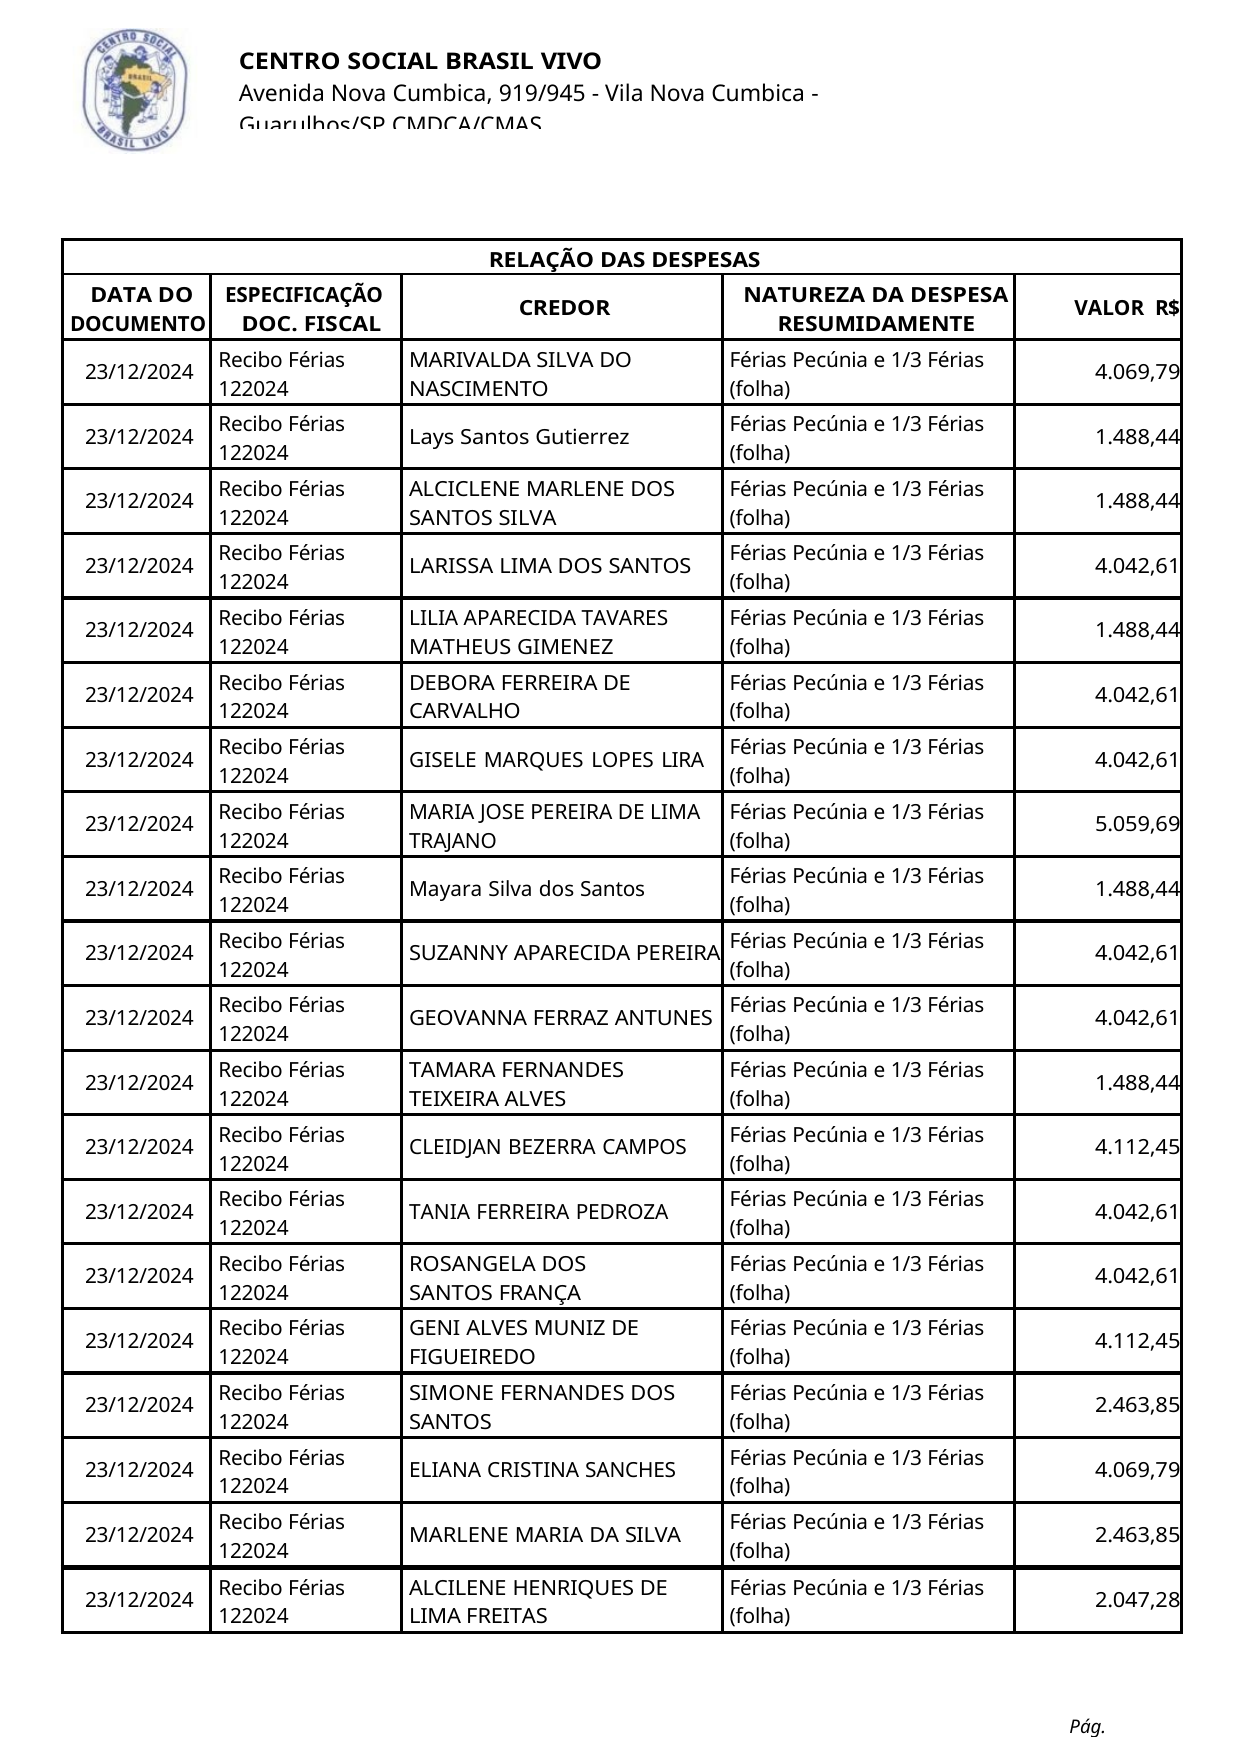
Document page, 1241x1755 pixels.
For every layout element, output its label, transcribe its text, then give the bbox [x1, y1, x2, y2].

table_cell 4.069,79 [1016, 341, 1180, 403]
table_cell 4.042,61 [1016, 729, 1180, 790]
table_cell 23/12/2024 [64, 1570, 209, 1631]
table_cell ELIANA CRISTINA SANCHES [403, 1439, 721, 1501]
table_cell GISELE MARQUES LOPES LIRA [403, 729, 721, 790]
table_cell Férias Pecúnia e 1/3 Férias (folha) [724, 600, 1013, 661]
table_cell ESPECIFICAÇÃO DOC. FISCAL [212, 275, 400, 338]
table_cell NATUREZA DA DESPESA RESUMIDAMENTE [724, 275, 1013, 338]
table_cell Férias Pecúnia e 1/3 Férias (folha) [724, 729, 1013, 790]
table_cell Recibo Férias 122024 [212, 923, 400, 984]
table_cell Férias Pecúnia e 1/3 Férias (folha) [724, 470, 1013, 532]
table_cell Férias Pecúnia e 1/3 Férias (folha) [724, 535, 1013, 596]
table_cell TANIA FERREIRA PEDROZA [403, 1181, 721, 1242]
table_cell 23/12/2024 [64, 1181, 209, 1242]
table_cell Recibo Férias 122024 [212, 1570, 400, 1631]
table_cell Férias Pecúnia e 1/3 Férias (folha) [724, 1504, 1013, 1565]
table_cell 23/12/2024 [64, 858, 209, 919]
table_cell 4.042,61 [1016, 535, 1180, 596]
table_cell TAMARA FERNANDES TEIXEIRA ALVES [403, 1052, 721, 1113]
table_cell Recibo Férias 122024 [212, 1181, 400, 1242]
table_cell Férias Pecúnia e 1/3 Férias (folha) [724, 858, 1013, 919]
table_cell 23/12/2024 [64, 1504, 209, 1565]
table_cell GEOVANNA FERRAZ ANTUNES [403, 987, 721, 1048]
table_cell Recibo Férias 122024 [212, 341, 400, 403]
table_cell 4.042,61 [1016, 987, 1180, 1048]
table_cell Férias Pecúnia e 1/3 Férias (folha) [724, 1375, 1013, 1436]
table_cell 23/12/2024 [64, 1439, 209, 1501]
table_cell Recibo Férias 122024 [212, 600, 400, 661]
table_cell 5.059,69 [1016, 793, 1180, 855]
table_cell 2.463,85 [1016, 1504, 1180, 1565]
table_cell 4.042,61 [1016, 664, 1180, 726]
table_cell Férias Pecúnia e 1/3 Férias (folha) [724, 406, 1013, 467]
table_header RELAÇÃO DAS DESPESAS [64, 241, 1180, 273]
table_cell 23/12/2024 [64, 729, 209, 790]
table_cell Recibo Férias 122024 [212, 1310, 400, 1371]
table_cell Recibo Férias 122024 [212, 1052, 400, 1113]
table_cell Férias Pecúnia e 1/3 Férias (folha) [724, 1181, 1013, 1242]
table_cell 23/12/2024 [64, 341, 209, 403]
table_cell 4.112,45 [1016, 1116, 1180, 1178]
table_cell Férias Pecúnia e 1/3 Férias (folha) [724, 1439, 1013, 1501]
table_cell DEBORA FERREIRA DE CARVALHO [403, 664, 721, 726]
table_cell Recibo Férias 122024 [212, 1245, 400, 1307]
table_cell Férias Pecúnia e 1/3 Férias (folha) [724, 1052, 1013, 1113]
table_cell Recibo Férias 122024 [212, 535, 400, 596]
table_cell CREDOR [403, 275, 721, 338]
table_cell 4.042,61 [1016, 923, 1180, 984]
table_cell SUZANNY APARECIDA PEREIRA [403, 923, 721, 984]
table_cell Recibo Férias 122024 [212, 406, 400, 467]
table_cell 23/12/2024 [64, 1310, 209, 1371]
table_cell Férias Pecúnia e 1/3 Férias (folha) [724, 793, 1013, 855]
table_cell Recibo Férias 122024 [212, 858, 400, 919]
table_cell LARISSA LIMA DOS SANTOS [403, 535, 721, 596]
table_cell 23/12/2024 [64, 1116, 209, 1178]
table_cell Férias Pecúnia e 1/3 Férias (folha) [724, 1116, 1013, 1178]
table_cell 23/12/2024 [64, 535, 209, 596]
table_cell Recibo Férias 122024 [212, 729, 400, 790]
table_cell Recibo Férias 122024 [212, 1439, 400, 1501]
table_cell MARLENE MARIA DA SILVA [403, 1504, 721, 1565]
table_cell VALOR R$ [1016, 275, 1180, 338]
table_cell MARIA JOSE PEREIRA DE LIMA TRAJANO [403, 793, 721, 855]
table_cell Recibo Férias 122024 [212, 470, 400, 532]
table_cell 23/12/2024 [64, 987, 209, 1048]
table_cell Férias Pecúnia e 1/3 Férias (folha) [724, 341, 1013, 403]
table_cell 4.042,61 [1016, 1181, 1180, 1242]
table_cell Férias Pecúnia e 1/3 Férias (folha) [724, 1310, 1013, 1371]
table_cell 1.488,44 [1016, 600, 1180, 661]
table_cell 23/12/2024 [64, 793, 209, 855]
table_cell DATA DO DOCUMENTO [64, 275, 209, 338]
table_cell Recibo Férias 122024 [212, 1116, 400, 1178]
table_cell Férias Pecúnia e 1/3 Férias (folha) [724, 664, 1013, 726]
table_cell 2.463,85 [1016, 1375, 1180, 1436]
table_cell 1.488,44 [1016, 1052, 1180, 1113]
table_cell 23/12/2024 [64, 1375, 209, 1436]
table_cell Férias Pecúnia e 1/3 Férias (folha) [724, 987, 1013, 1048]
table_cell MARIVALDA SILVA DO NASCIMENTO [403, 341, 721, 403]
table_cell Lays Santos Gutierrez [403, 406, 721, 467]
table_cell Férias Pecúnia e 1/3 Férias (folha) [724, 1570, 1013, 1631]
table_cell Férias Pecúnia e 1/3 Férias (folha) [724, 1245, 1013, 1307]
table_cell 2.047,28 [1016, 1570, 1180, 1631]
table_cell 23/12/2024 [64, 600, 209, 661]
table_cell ALCICLENE MARLENE DOS SANTOS SILVA [403, 470, 721, 532]
table_cell SIMONE FERNANDES DOS SANTOS [403, 1375, 721, 1436]
table_cell 4.112,45 [1016, 1310, 1180, 1371]
table_cell CLEIDJAN BEZERRA CAMPOS [403, 1116, 721, 1178]
table_cell 1.488,44 [1016, 858, 1180, 919]
table_cell 23/12/2024 [64, 923, 209, 984]
table_cell 4.069,79 [1016, 1439, 1180, 1501]
table_cell ROSANGELA DOS SANTOS FRANÇA [403, 1245, 721, 1307]
table_cell Mayara Silva dos Santos [403, 858, 721, 919]
table_cell ALCILENE HENRIQUES DE LIMA FREITAS [403, 1570, 721, 1631]
table_cell 23/12/2024 [64, 1052, 209, 1113]
table_cell 23/12/2024 [64, 406, 209, 467]
table_cell 23/12/2024 [64, 1245, 209, 1307]
table_cell 23/12/2024 [64, 664, 209, 726]
table_cell Recibo Férias 122024 [212, 987, 400, 1048]
table_cell 1.488,44 [1016, 406, 1180, 467]
table_cell 1.488,44 [1016, 470, 1180, 532]
table_cell Férias Pecúnia e 1/3 Férias (folha) [724, 923, 1013, 984]
table_cell Recibo Férias 122024 [212, 793, 400, 855]
table_cell Recibo Férias 122024 [212, 664, 400, 726]
table_cell GENI ALVES MUNIZ DE FIGUEIREDO [403, 1310, 721, 1371]
table_cell Recibo Férias 122024 [212, 1504, 400, 1565]
table_cell 4.042,61 [1016, 1245, 1180, 1307]
table_cell 23/12/2024 [64, 470, 209, 532]
table_cell Recibo Férias 122024 [212, 1375, 400, 1436]
table_cell LILIA APARECIDA TAVARES MATHEUS GIMENEZ [403, 600, 721, 661]
